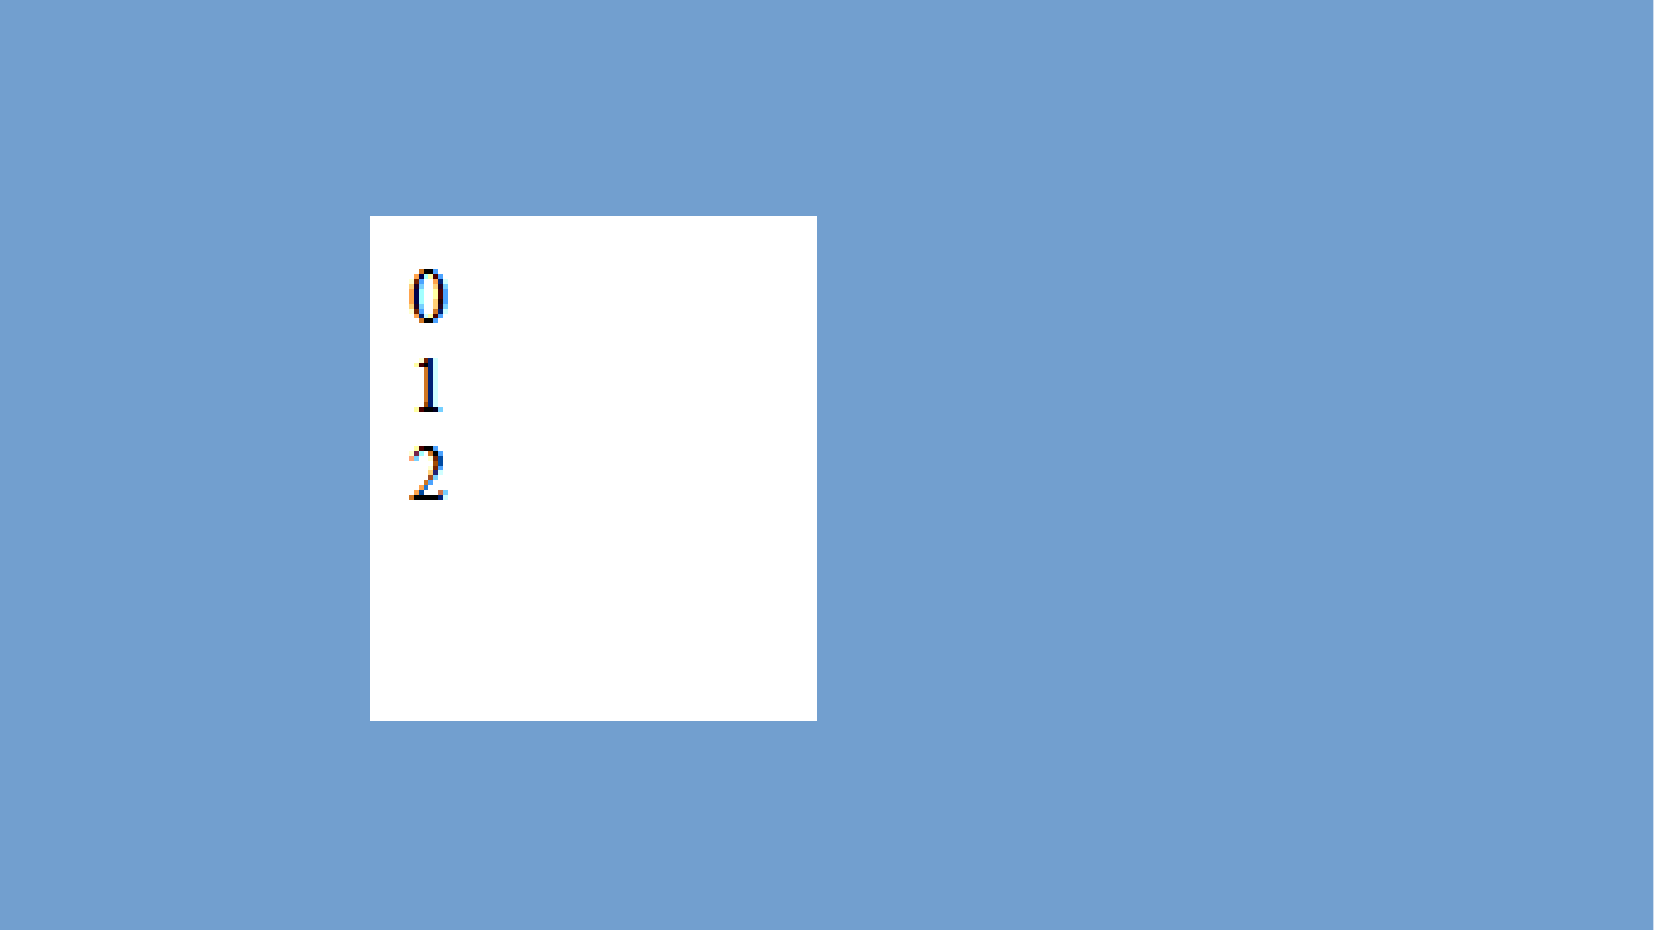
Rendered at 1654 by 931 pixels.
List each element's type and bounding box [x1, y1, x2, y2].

picture [370, 216, 817, 721]
